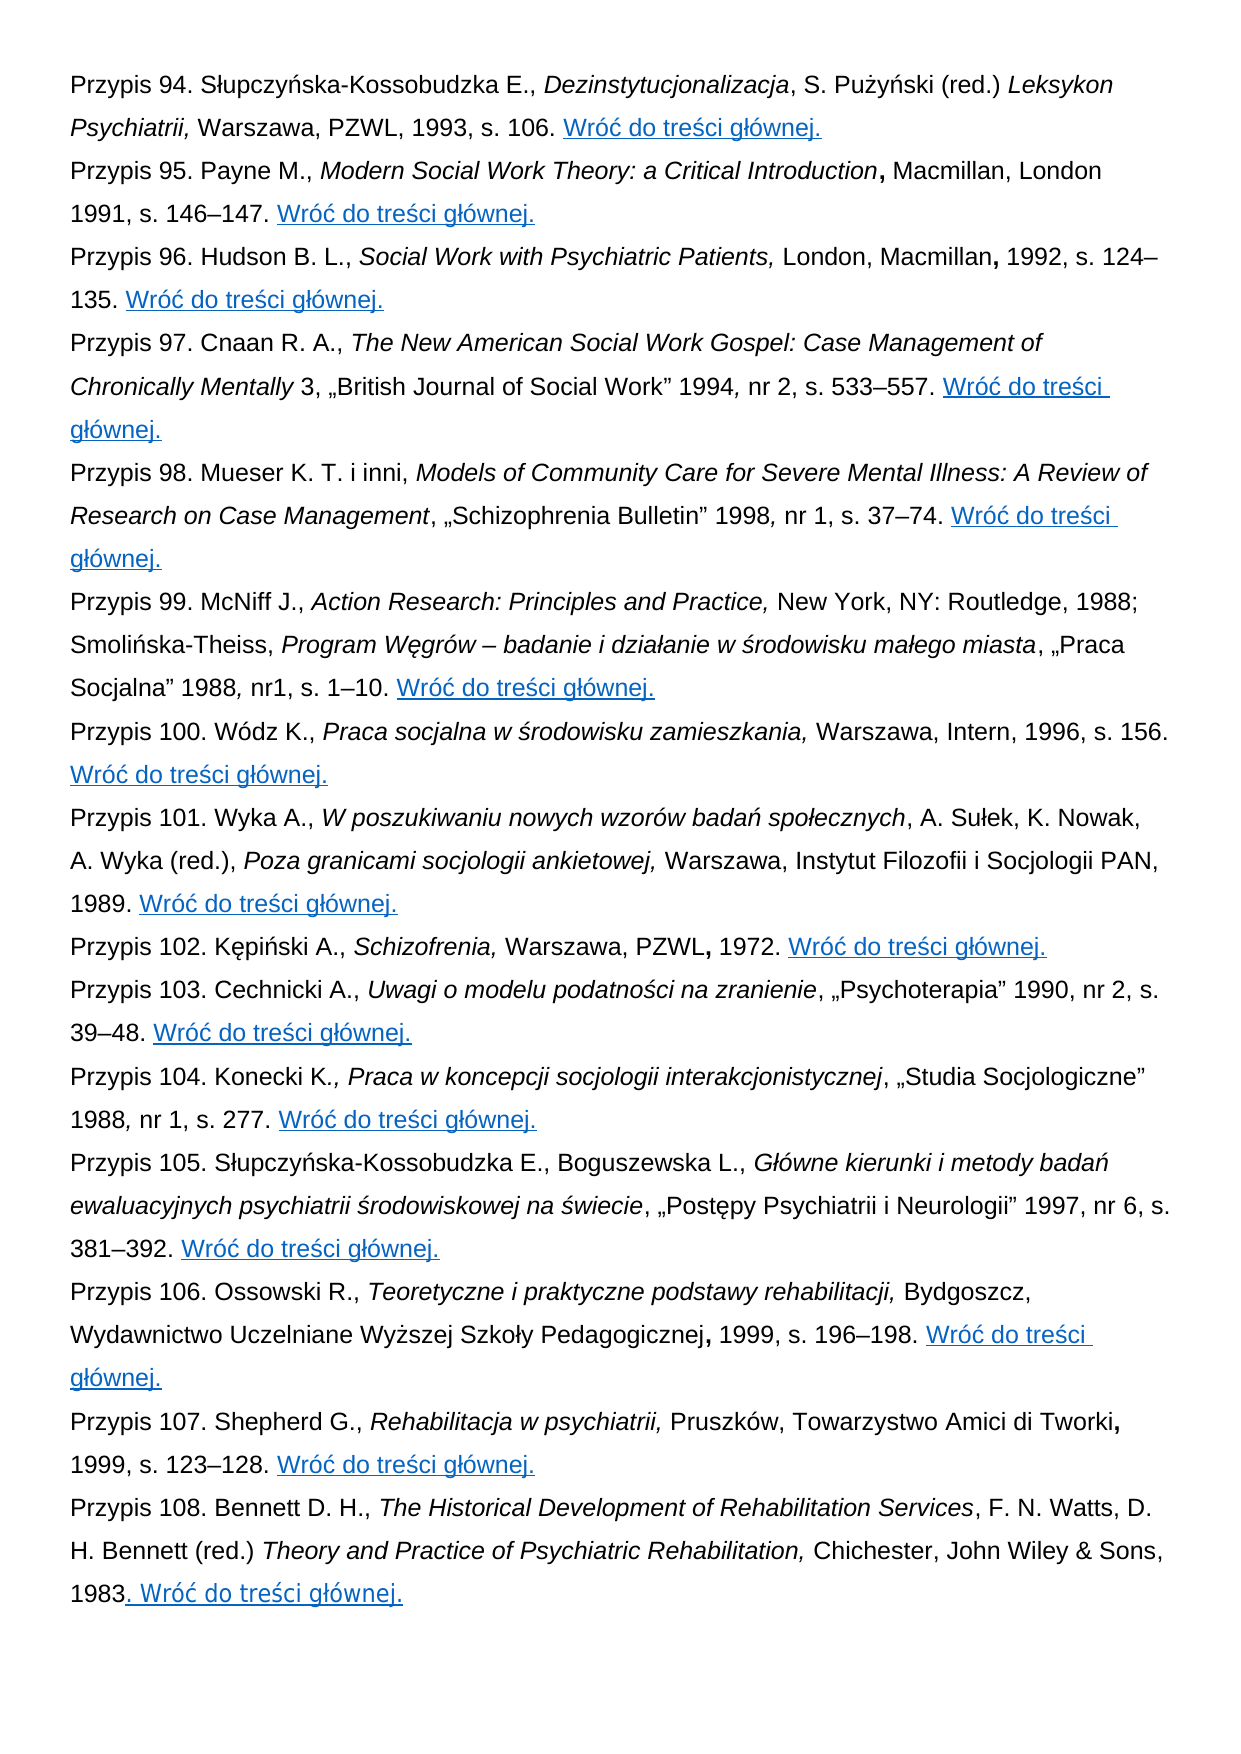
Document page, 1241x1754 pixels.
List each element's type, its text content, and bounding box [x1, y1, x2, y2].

text Przypis 100. Wódz K., Praca socjalna w środowisku zamieszkania, Warszawa, Intern, 1996, s. 156. Wróć do treści głównej. [70, 717, 1171, 788]
text Przypis 98. Mueser K. T. i inni, Models of Community Care for Severe Mental Illness: A Review of Research on Case Management, „Schizophrenia Bulletin” 1998, nr 1, s. 37–74. Wróć do treści głównej. [70, 458, 1171, 573]
text Przypis 99. McNiff J., Action Research: Principles and Practice, New York, NY: Routledge, 1988; Smolińska-Theiss, Program Węgrów – badanie i działanie w środowisku małego miasta, „Praca Socjalna” 1988, nr1, s. 1–10. Wróć do treści głównej. [70, 587, 1171, 702]
text Przypis 102. Kępiński A., Schizofrenia, Warszawa, PZWL, 1972. Wróć do treści głównej. [70, 932, 1171, 961]
text Przypis 104. Konecki K., Praca w koncepcji socjologii interakcjonistycznej, „Studia Socjologiczne” 1988, nr 1, s. 277. Wróć do treści głównej. [70, 1062, 1171, 1133]
text Przypis 108. Bennett D. H., The Historical Development of Rehabilitation Services, F. N. Watts, D. H. Bennett (red.) Theory and Practice of Psychiatric Rehabilitation, Chichester, John Wiley & Sons, 1983. Wróć do treści głównej. [70, 1493, 1171, 1609]
text Przypis 94. Słupczyńska-Kossobudzka E., Dezinstytucjonalizacja, S. Pużyński (red.) Leksykon Psychiatrii, Warszawa, PZWL, 1993, s. 106. Wróć do treści głównej. [70, 70, 1171, 142]
text Przypis 95. Payne M., Modern Social Work Theory: a Critical Introduction, Macmillan, London 1991, s. 146–147. Wróć do treści głównej. [70, 156, 1171, 228]
text Przypis 97. Cnaan R. A., The New American Social Work Gospel: Case Management of Chronically Mentally 3, „British Journal of Social Work” 1994, nr 2, s. 533–557. Wróć do treści głównej. [70, 328, 1171, 443]
text Przypis 96. Hudson B. L., Social Work with Psychiatric Patients, London, Macmillan, 1992, s. 124–135. Wróć do treści głównej. [70, 242, 1171, 314]
text Przypis 103. Cechnicki A., Uwagi o modelu podatności na zranienie, „Psychoterapia” 1990, nr 2, s. 39–48. Wróć do treści głównej. [70, 975, 1171, 1047]
text Przypis 101. Wyka A., W poszukiwaniu nowych wzorów badań społecznych, A. Sułek, K. Nowak, A. Wyka (red.), Poza granicami socjologii ankietowej, Warszawa, Instytut Filozofii i Socjologii PAN, 1989. Wróć do treści głównej. [70, 803, 1171, 918]
text Przypis 106. Ossowski R., Teoretyczne i praktyczne podstawy rehabilitacji, Bydgoszcz, Wydawnictwo Uczelniane Wyższej Szkoły Pedagogicznej, 1999, s. 196–198. Wróć do treści głównej. [70, 1277, 1171, 1392]
text Przypis 107. Shepherd G., Rehabilitacja w psychiatrii, Pruszków, Towarzystwo Amici di Tworki, 1999, s. 123–128. Wróć do treści głównej. [70, 1407, 1171, 1478]
text Przypis 105. Słupczyńska-Kossobudzka E., Boguszewska L., Główne kierunki i metody badań ewaluacyjnych psychiatrii środowiskowej na świecie, „Postępy Psychiatrii i Neurologii” 1997, nr 6, s. 381–392. Wróć do treści głównej. [70, 1148, 1171, 1263]
